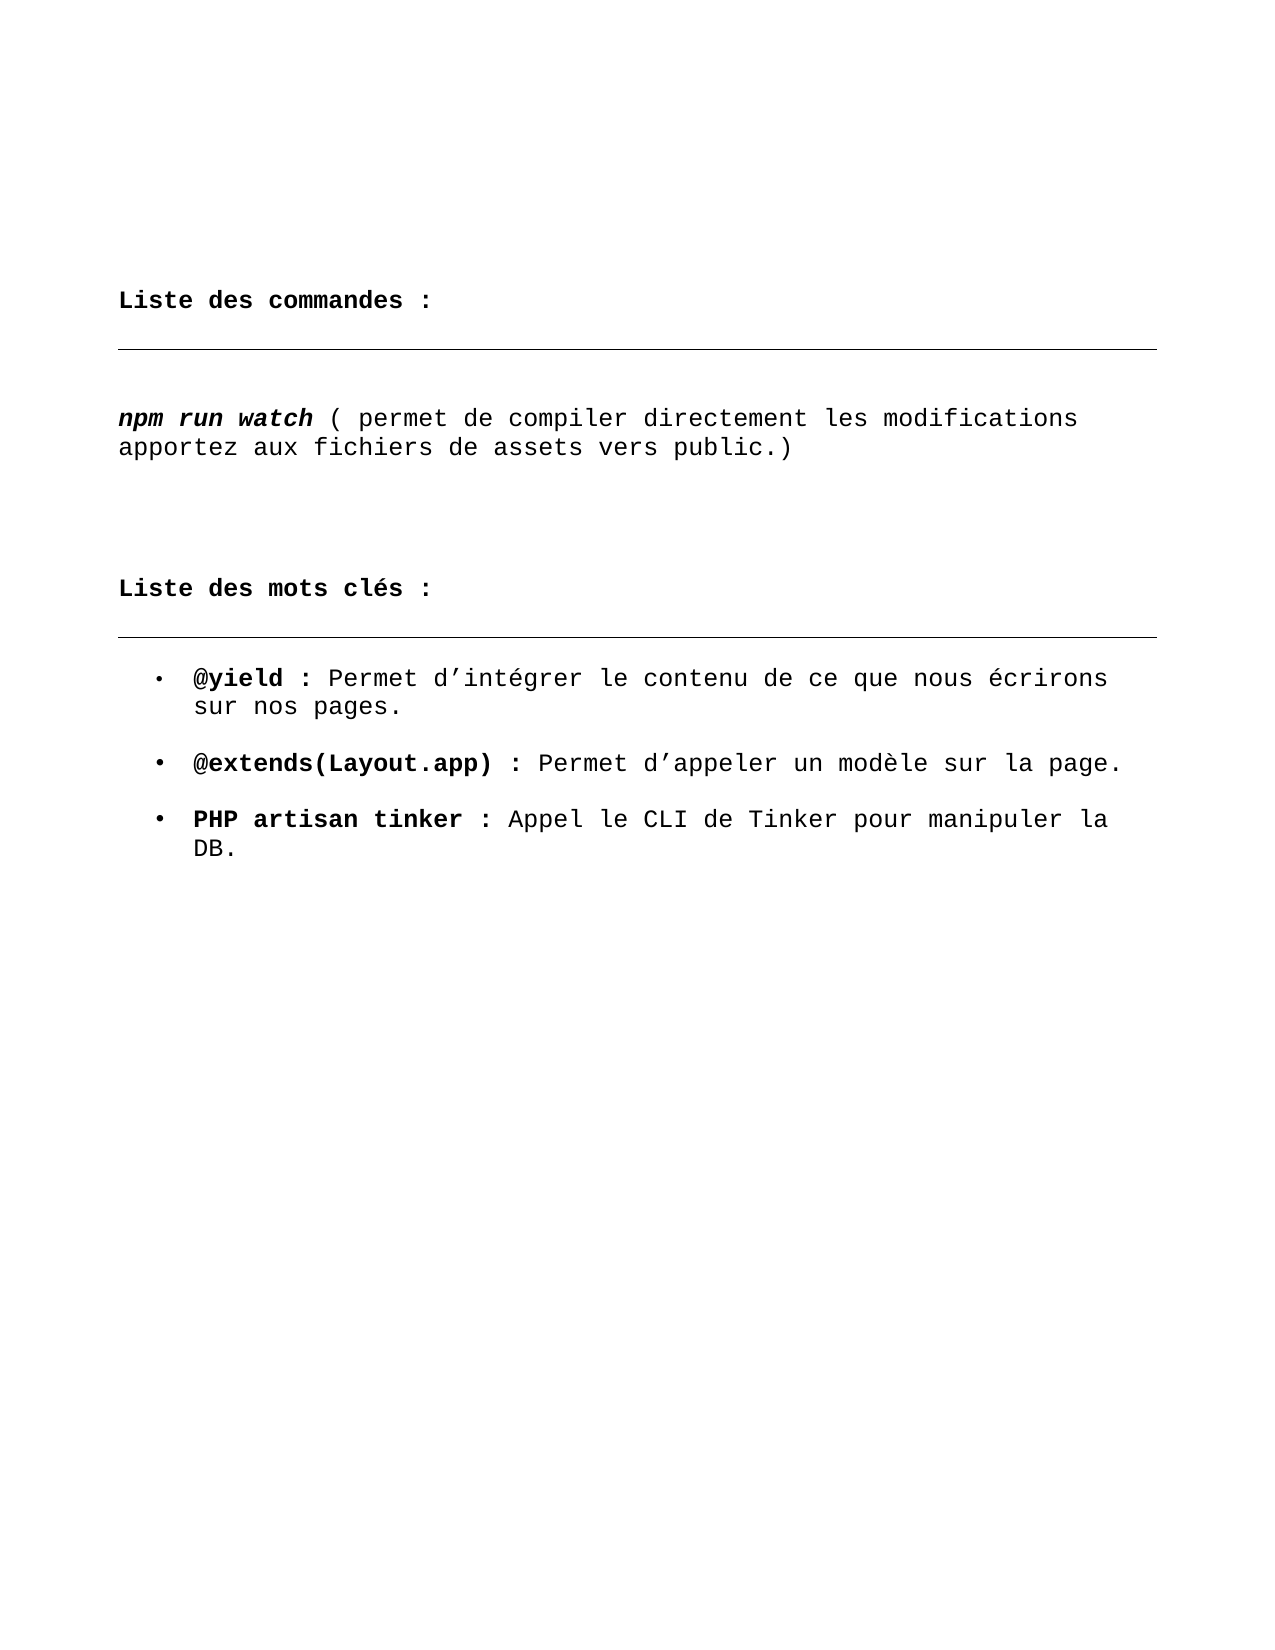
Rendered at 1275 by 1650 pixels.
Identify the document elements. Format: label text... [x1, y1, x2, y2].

list PHP artisan tinker : Appel le CLI de Tinker pour manipuler la DB. [156, 807, 1157, 864]
list @extends(Layout.app) : Permet d’appeler un modèle sur la page. [156, 750, 1157, 779]
text npm run watch ( permet de compiler directement les modifications apportez aux fichiers de assets vers public.) [118, 406, 1157, 463]
text Liste des mots clés : [118, 576, 1157, 604]
list @yield : Permet d’intégrer le contenu de ce que nous écrirons sur nos pages. [156, 665, 1157, 722]
text Liste des commandes : [118, 288, 1157, 316]
